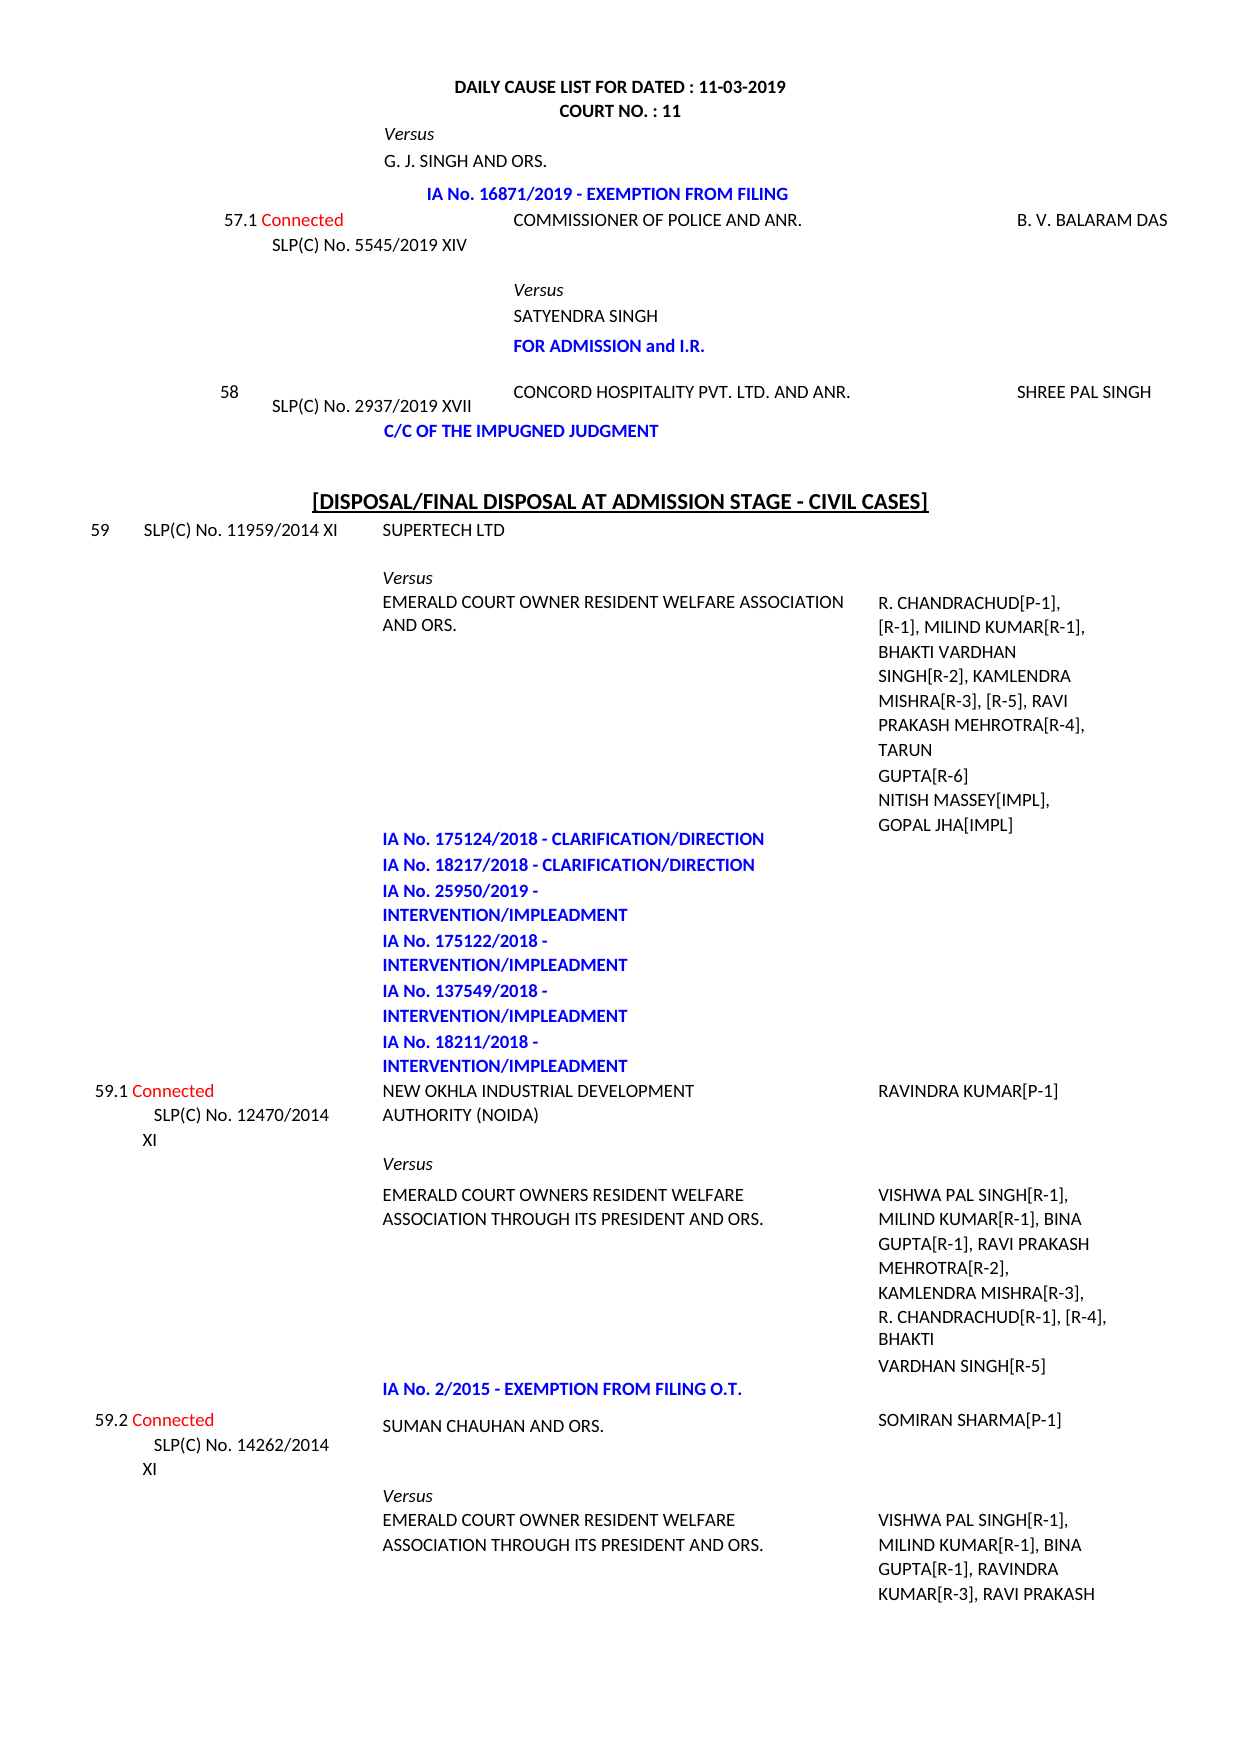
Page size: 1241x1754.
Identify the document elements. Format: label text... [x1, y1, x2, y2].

text [DISPOSAL/FINAL DISPOSAL AT ADMISSION STAGE - CIVIL CASES] [220, 487, 1020, 515]
table_header SLP(C) No. 11959/2014 XI [144, 518, 382, 591]
table_cell EMERALD COURT OWNERS RESIDENT WELFARE ASSOCIATION THROUGH ITS PRESIDENT AND ORS. IA No. 2/2015 - EXEMPTION FROM FILING O.T. [383, 1183, 878, 1408]
table_cell EMERALD COURT OWNER RESIDENT WELFARE ASSOCIATION AND ORS. IA No. 175124/2018 - CLARIFICATION/DIRECTION IA No. 18217/2018 - CLARIFICATION/DIRECTION IA No. 25950/2019 - INTERVENTION/IMPLEADMENT IA No. 175122/2018 - INTERVENTION/IMPLEADMENT IA No. 137549/2018 - INTERVENTION/IMPLEADMENT IA No. 18211/2018 - INTERVENTION/IMPLEADMENT [383, 591, 878, 1079]
table_header B. V. BALARAM DAS [1017, 208, 1192, 366]
table_header [878, 518, 1122, 591]
table_cell [1122, 591, 1134, 1079]
table_cell RAVINDRA KUMAR[P-1] [878, 1079, 1122, 1183]
table_cell [90, 591, 382, 1079]
table_cell [1122, 1183, 1134, 1408]
table_cell 59.1 Connected SLP(C) No. 12470/2014 XI [90, 1079, 382, 1183]
text Versus [384, 122, 1020, 145]
table_cell [90, 1183, 382, 1408]
table_cell SHREE PAL SINGH [1017, 366, 1192, 419]
table_header 57.1 Connected [220, 208, 513, 233]
table_cell [1122, 1408, 1134, 1508]
table_cell SOMIRAN SHARMA[P-1] [878, 1408, 1122, 1508]
text C/C OF THE IMPUGNED JUDGMENT [384, 419, 867, 442]
table_cell [220, 233, 272, 366]
table_cell VISHWA PAL SINGH[R-1], MILIND KUMAR[R-1], BINA GUPTA[R-1], RAVINDRA KUMAR[R-3], RAVI PRAKASH [878, 1509, 1134, 1627]
table_cell EMERALD COURT OWNER RESIDENT WELFARE ASSOCIATION THROUGH ITS PRESIDENT AND ORS. [383, 1509, 878, 1627]
table_cell SLP(C) No. 2937/2019 XVII [272, 366, 513, 419]
table_header COMMISSIONER OF POLICE AND ANR. Versus SATYENDRA SINGH FOR ADMISSION and I.R. [513, 208, 1017, 366]
text G. J. SINGH AND ORS. [384, 149, 1020, 172]
table_cell CONCORD HOSPITALITY PVT. LTD. AND ANR. [513, 366, 1017, 419]
table_cell VISHWA PAL SINGH[R-1], MILIND KUMAR[R-1], BINA GUPTA[R-1], RAVI PRAKASH MEHROTRA[R-2], KAMLENDRA MISHRA[R-3], R. CHANDRACHUD[R-1], [R-4], BHAKTI VARDHAN SINGH[R-5] [878, 1183, 1122, 1408]
table_cell SLP(C) No. 5545/2019 XIV [272, 233, 513, 366]
table_cell [90, 1509, 382, 1627]
table_cell [1122, 1079, 1134, 1183]
table_cell 59.2 Connected SLP(C) No. 14262/2014 XI [90, 1408, 382, 1508]
table_cell R. CHANDRACHUD[P-1], [R-1], MILIND KUMAR[R-1], BHAKTI VARDHAN SINGH[R-2], KAMLENDRA MISHRA[R-3], [R-5], RAVI PRAKASH MEHROTRA[R-4], TARUN GUPTA[R-6] NITISH MASSEY[IMPL], GOPAL JHA[IMPL] [878, 591, 1122, 1079]
table_cell 58 [220, 366, 272, 419]
table_header 59 [90, 518, 144, 591]
table_header [1122, 518, 1134, 591]
text IA No. 16871/2019 - EXEMPTION FROM FILING [253, 182, 962, 205]
table_cell SUMAN CHAUHAN AND ORS. Versus [383, 1408, 878, 1508]
table_cell NEW OKHLA INDUSTRIAL DEVELOPMENT AUTHORITY (NOIDA) Versus [383, 1079, 878, 1183]
table_header SUPERTECH LTD Versus [383, 518, 878, 591]
